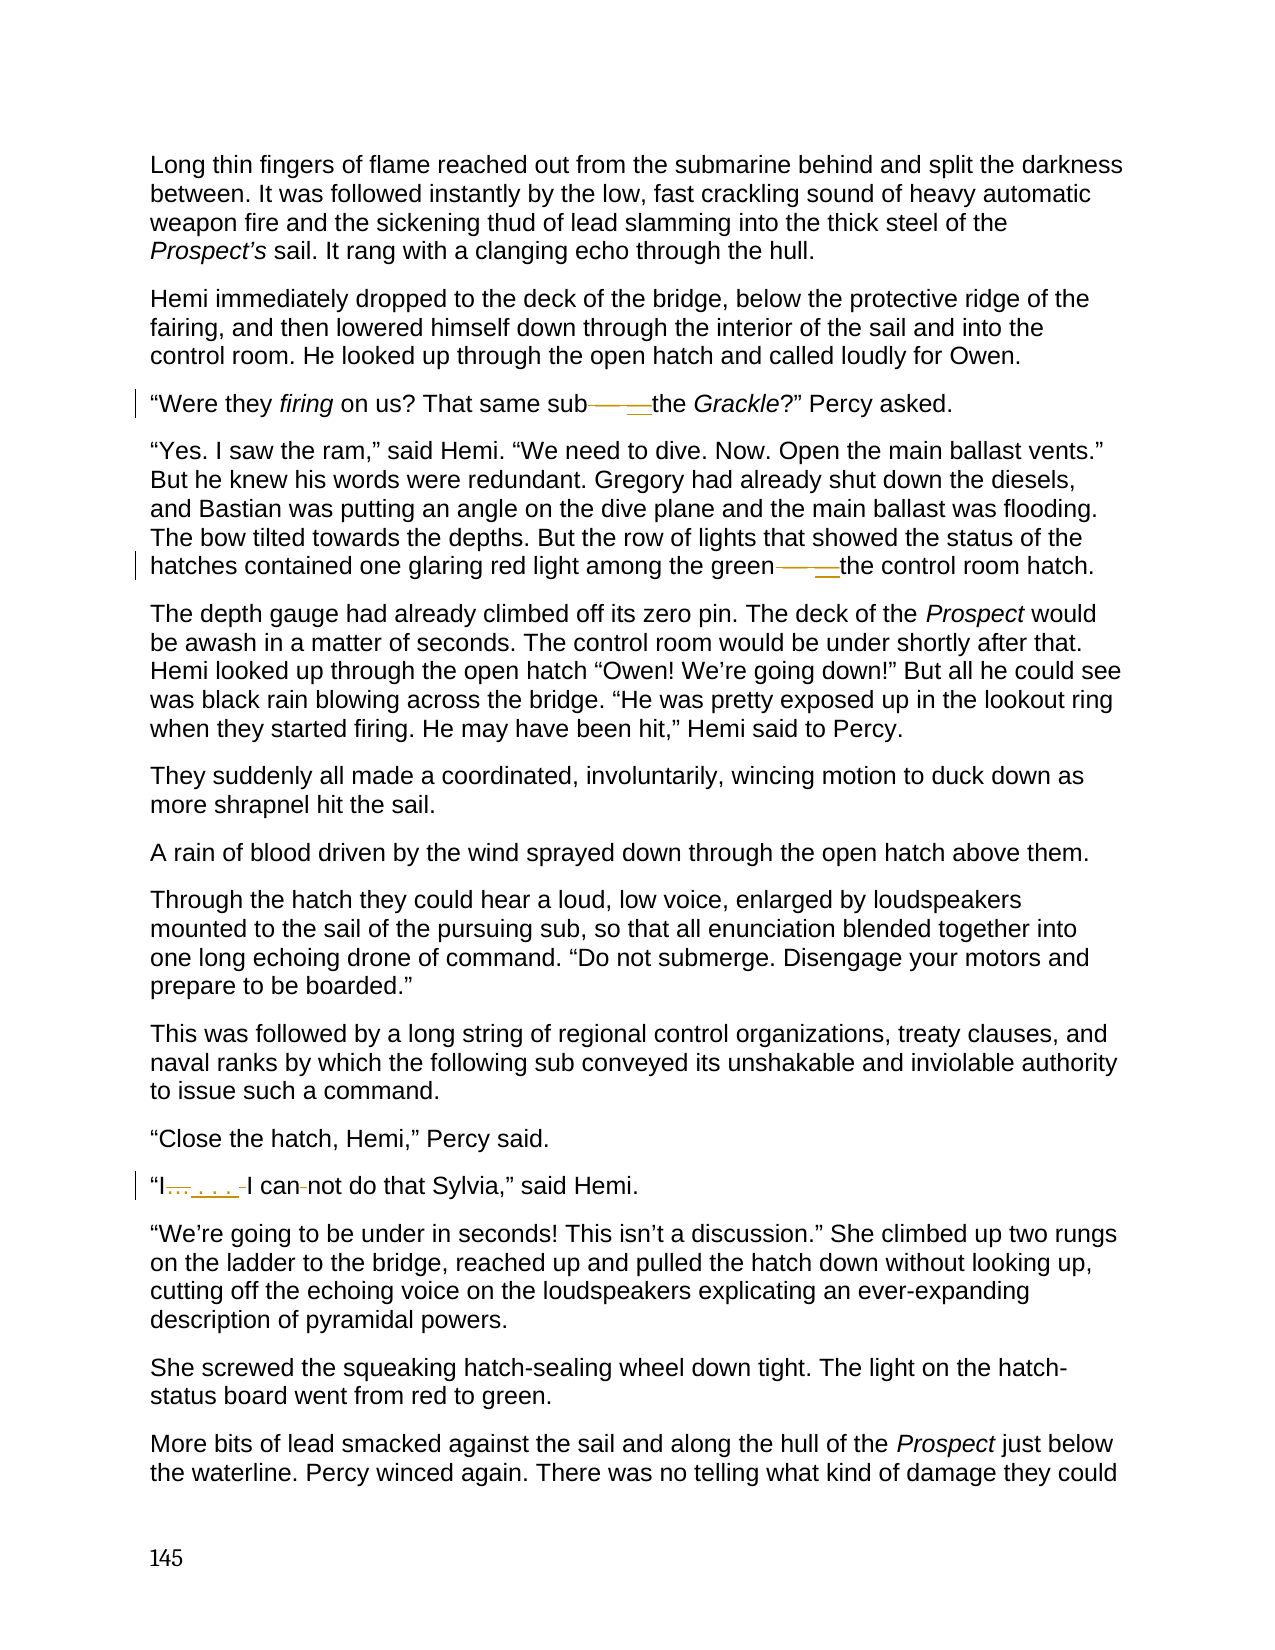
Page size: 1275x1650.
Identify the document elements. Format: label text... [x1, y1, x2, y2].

text A rain of blood driven by the wind sprayed down through the open hatch above them. [150, 837, 1125, 866]
text This was followed by a long string of regional control organizations, treaty clauses, and naval ranks by which the following sub conveyed its unshakable and inviolable authority to issue such a command. [150, 1019, 1125, 1105]
text More bits of lead smacked against the sail and along the hull of the Prospect just below the waterline. Percy winced again. There was no telling what kind of damage they could [150, 1429, 1125, 1486]
text She screwed the squeaking hatch-sealing wheel down tight. The light on the hatch-status board went from red to green. [150, 1352, 1125, 1410]
text They suddenly all made a coordinated, involuntarily, wincing motion to duck down as more shrapnel hit the sail. [150, 761, 1125, 819]
text Through the hatch they could hear a loud, low voice, enlarged by loudspeakers mounted to the sail of the pursuing sub, so that all enunciation blended together into one long echoing drone of command. “Do not submerge. Disengage your motors and prepare to be boarded.” [150, 885, 1125, 1000]
text “We’re going to be under in seconds! This isn’t a discussion.” She climbed up two rungs on the ladder to the bridge, reached up and pulled the hatch down without looking up, cutting off the echoing voice on the loudspeakers explicating an ever-expanding description of pyramidal powers. [150, 1219, 1125, 1334]
text “I . . . I cannot do that Sylvia,” said Hemi. [150, 1171, 1125, 1200]
text Hemi immediately dropped to the deck of the bridge, below the protective ridge of the fairing, and then lowered himself down through the interior of the sail and into the control room. He looked up through the open hatch and called loudly for Owen. [150, 284, 1125, 370]
text Long thin fingers of flame reached out from the submarine behind and split the darkness between. It was followed instantly by the low, fast crackling sound of heavy automatic weapon fire and the sickening thud of lead slamming into the thick steel of the Prospect’s sail. It rang with a clanging echo through the hull. [150, 150, 1125, 265]
text The depth gauge had already climbed off its zero pin. The deck of the Prospect would be awash in a matter of seconds. The control room would be under shortly after that. Hemi looked up through the open hatch “Owen! We’re going down!” But all he could see was black rain blowing across the bridge. “He was pretty exposed up in the lookout ring when they started firing. He may have been hit,” Hemi said to Percy. [150, 599, 1125, 742]
text “Close the hatch, Hemi,” Percy said. [150, 1124, 1125, 1152]
text “Were they firing on us? That same sub—the Grackle?” Percy asked. [150, 389, 1125, 417]
text “Yes. I saw the ram,” said Hemi. “We need to dive. Now. Open the main ballast vents.” But he knew his words were redundant. Gregory had already shut down the diesels, and Bastian was putting an angle on the dive plane and the main ballast was flooding. The bow tilted towards the depths. But the row of lights that showed the status of the hatches contained one glaring red light among the green—the control room hatch. [150, 436, 1125, 580]
